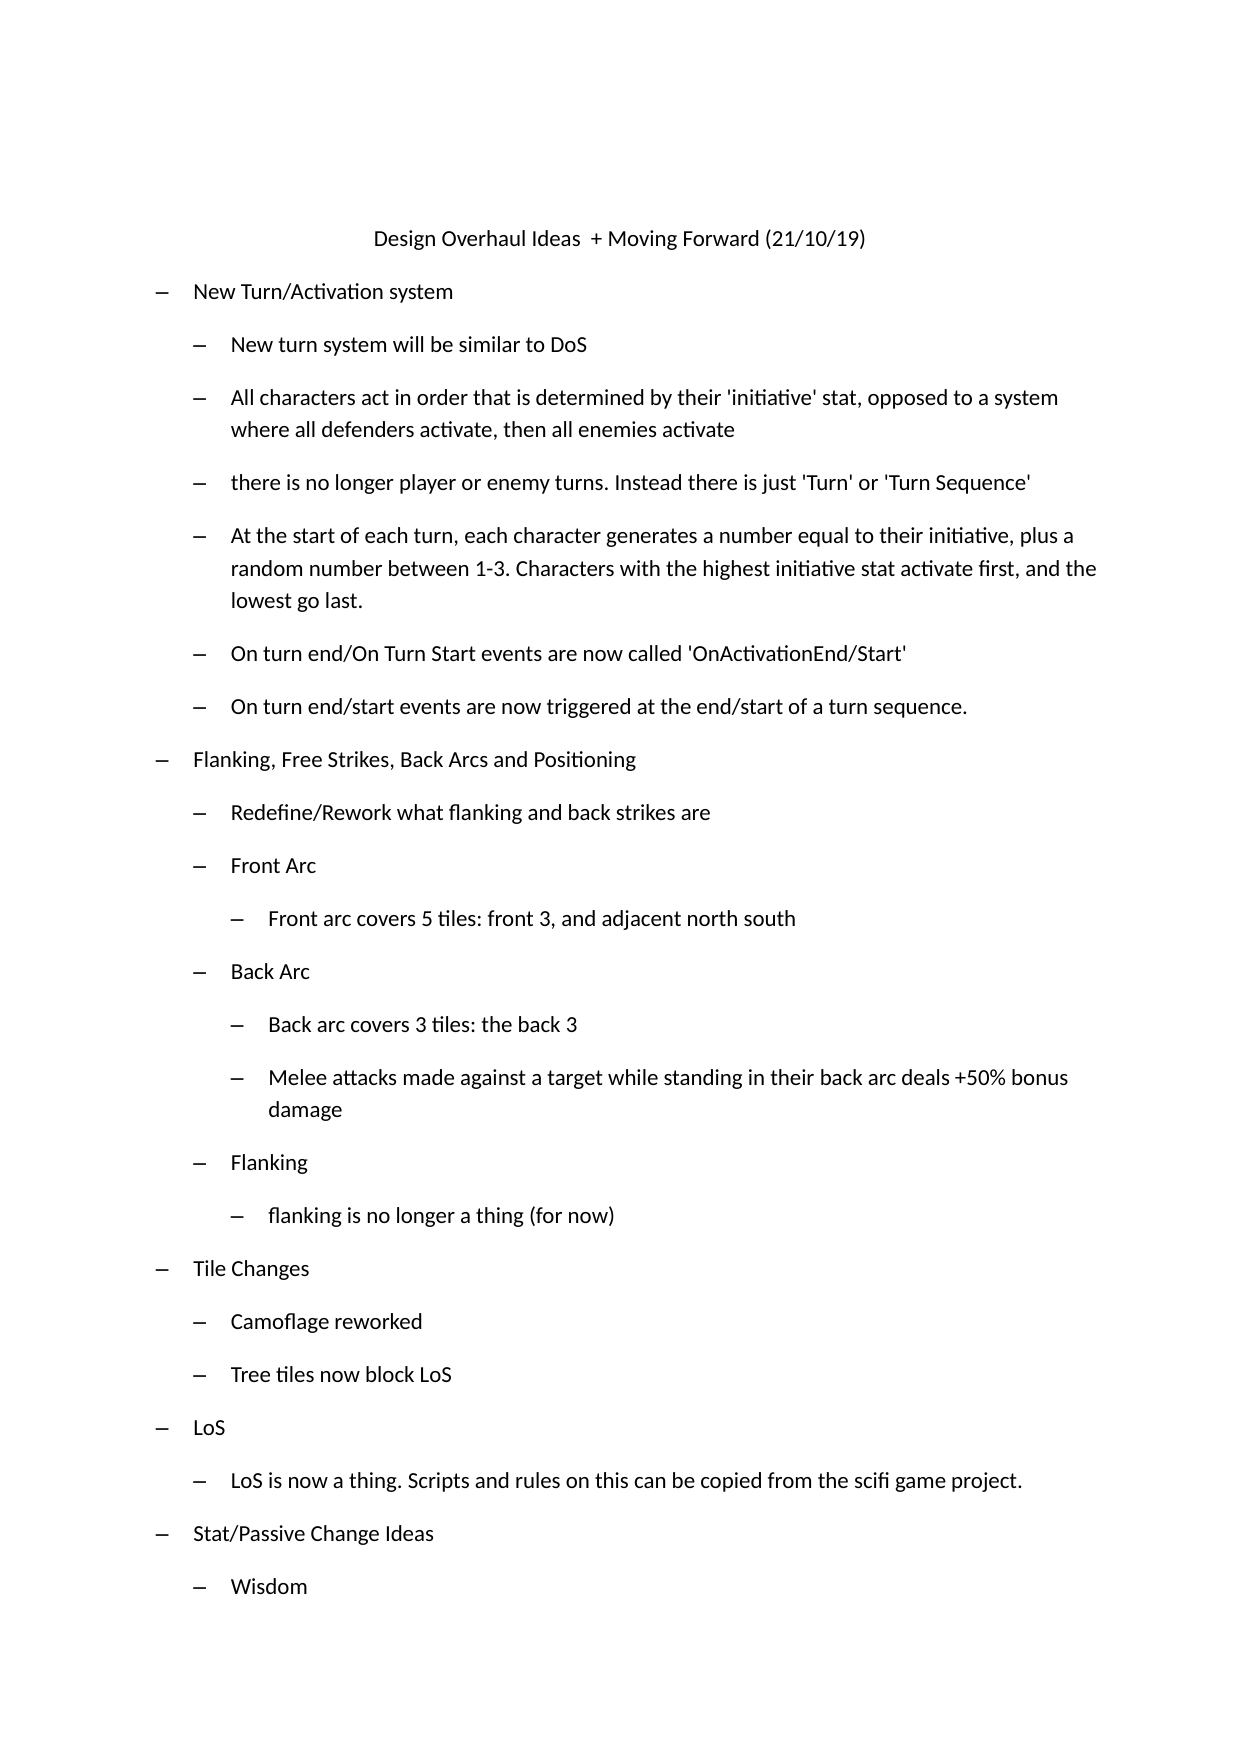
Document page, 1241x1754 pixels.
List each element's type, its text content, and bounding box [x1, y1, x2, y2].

list Back arc covers 3 tiles: the back 3 [231, 1010, 1122, 1038]
list Flanking, Free Strikes, Back Arcs and Positioning [156, 745, 1122, 773]
list Tree tiles now block LoS [193, 1360, 1122, 1388]
list Stat/Passive Change Ideas [156, 1519, 1122, 1547]
list LoS is now a thing. Scripts and rules on this can be copied from the scifi game project. [193, 1466, 1122, 1494]
list On turn end/On Turn Start events are now called 'OnActivationEnd/Start' [193, 639, 1122, 667]
text Design Overhaul Ideas + Moving Forward (21/10/19) [118, 224, 1122, 252]
list At the start of each turn, each character generates a number equal to their initiative, plus a random number between 1-3. Characters with the highest initiative stat activate first, and the lowest go last. [193, 521, 1122, 614]
list Wisdom [193, 1572, 1122, 1600]
list flanking is no longer a thing (for now) [231, 1201, 1122, 1229]
list All characters act in order that is determined by their 'initiative' stat, opposed to a system where all defenders activate, then all enemies activate [193, 383, 1122, 443]
list Redefine/Rework what flanking and back strikes are [193, 798, 1122, 826]
list Flanking [193, 1148, 1122, 1176]
list Camoflage reworked [193, 1307, 1122, 1335]
list New turn system will be similar to DoS [193, 330, 1122, 358]
list Front Arc [193, 851, 1122, 879]
list Tile Changes [156, 1254, 1122, 1282]
list Front arc covers 5 tiles: front 3, and adjacent north south [231, 904, 1122, 932]
list New Turn/Activation system [156, 277, 1122, 305]
list Back Arc [193, 957, 1122, 985]
list there is no longer player or enemy turns. Instead there is just 'Turn' or 'Turn Sequence' [193, 468, 1122, 496]
list On turn end/start events are now triggered at the end/start of a turn sequence. [193, 692, 1122, 720]
list Melee attacks made against a target while standing in their back arc deals +50% bonus damage [231, 1063, 1122, 1123]
list LoS [156, 1413, 1122, 1441]
